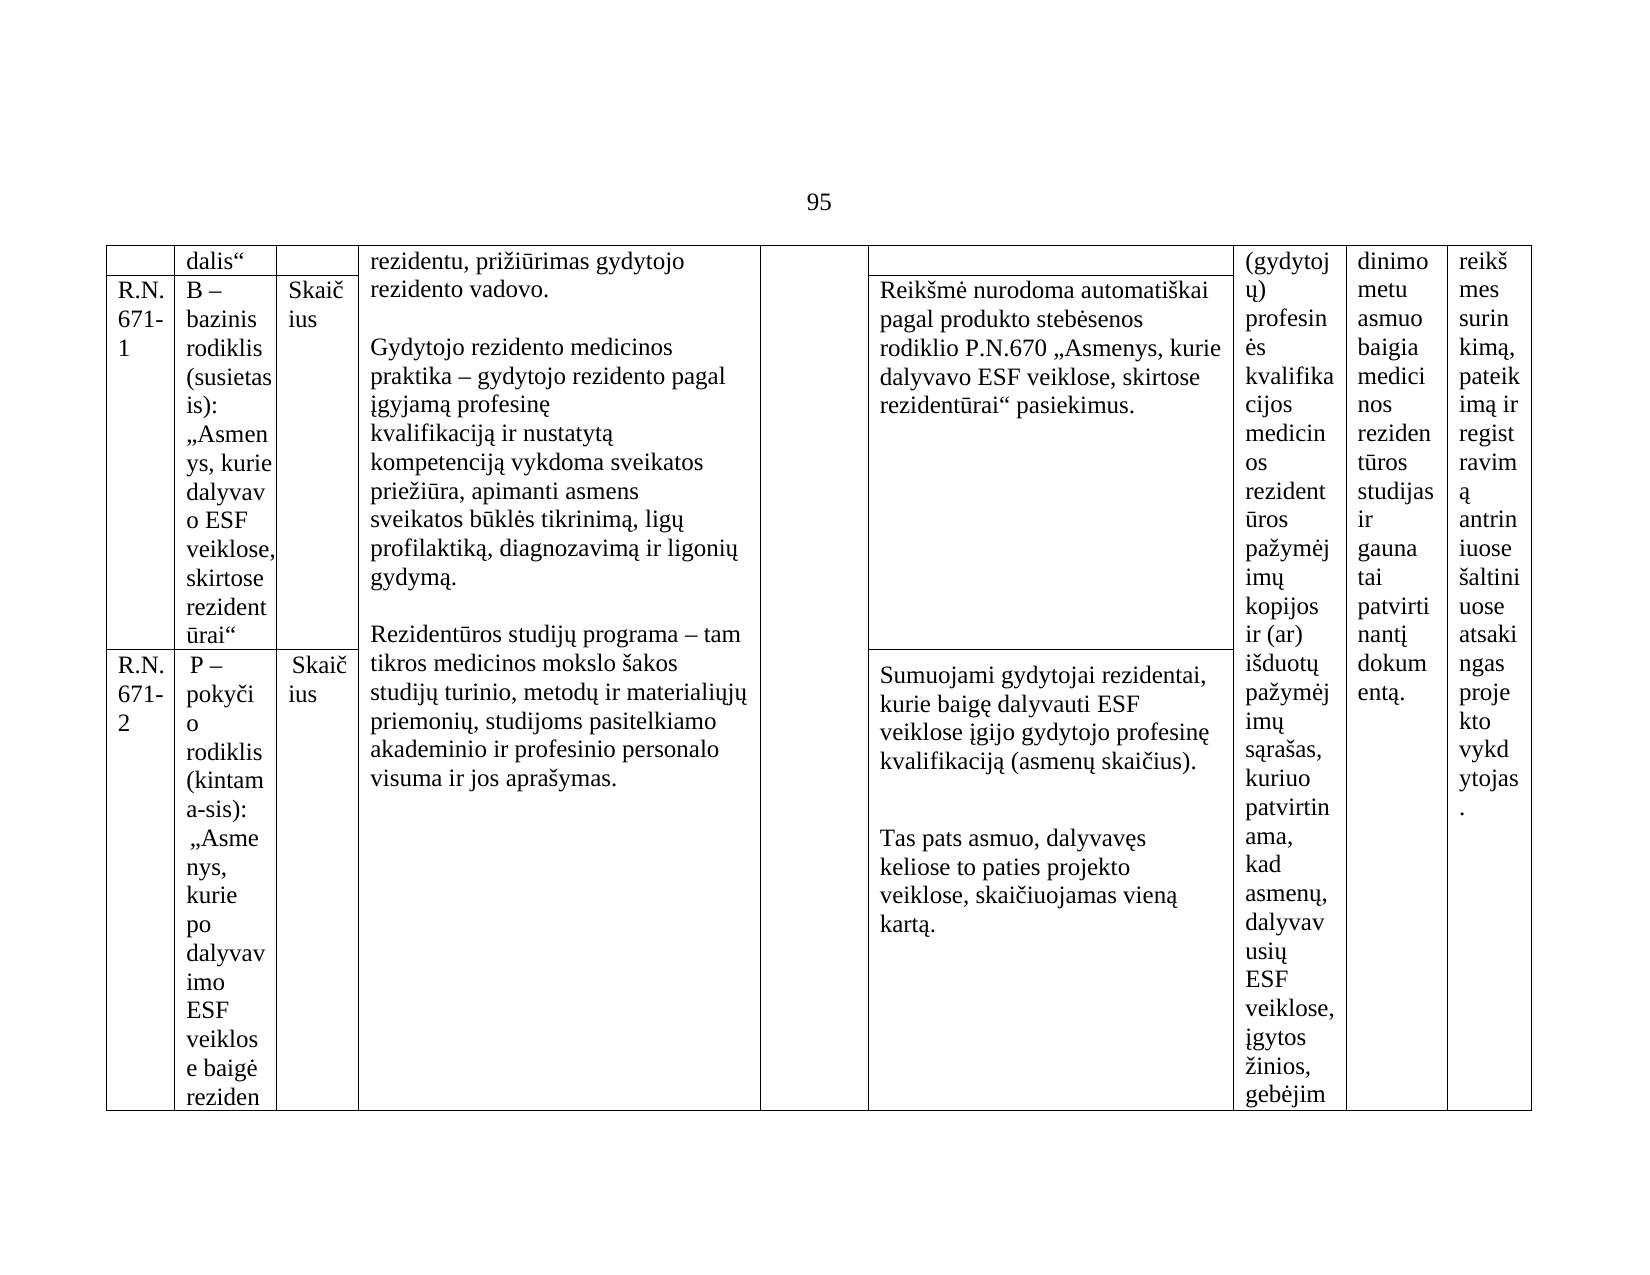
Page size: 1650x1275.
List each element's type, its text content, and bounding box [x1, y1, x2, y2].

table_cell reikšmes surinkimą, pateikimą ir registravimą antriniuose šaltiniuose atsakingas projekto vykdytojas. [1448, 246, 1531, 1110]
table_cell B – bazinis rodiklis (susietasis): „Asmenys, kurie dalyvavo ESF veiklose, skirtose rezidentūrai“ [175, 276, 276, 649]
table_cell dinimo metu asmuo baigia medicinos rezidentūros studijas ir gauna tai patvirtinantį dokumentą. [1347, 246, 1447, 1110]
table_cell Skaičius [277, 276, 358, 649]
table_cell rezidentu, prižiūrimas gydytojo rezidento vadovo. Gydytojo rezidento medicinos praktika – gydytojo rezidento pagal įgyjamą profesinę kvalifikaciją ir nustatytą kompetenciją vykdoma sveikatos priežiūra, apimanti asmens sveikatos būklės tikrinimą, ligų profilaktiką, diagnozavimą ir ligonių gydymą. Rezidentūros studijų programa – tam tikros medicinos mokslo šakos studijų turinio, metodų ir materialiųjų priemonių, studijoms pasitelkiamo akademinio ir profesinio personalo visuma ir jos aprašymas. [359, 246, 760, 1110]
table_cell [107, 246, 174, 274]
table_cell P – pokyčio rodiklis (kintama-sis): „Asmenys, kurie po dalyvavimo ESF veiklose baigė reziden [175, 650, 276, 1110]
table_cell Skaičius [277, 650, 358, 1110]
table_cell R.N.671-2 [107, 650, 174, 1110]
table_cell [761, 246, 868, 1110]
table_cell [277, 246, 358, 274]
table_cell Reikšmė nurodoma automatiškai pagal produkto stebėsenos rodiklio P.N.670 „Asmenys, kurie dalyvavo ESF veiklose, skirtose rezidentūrai“ pasiekimus. [869, 276, 1233, 649]
table_cell R.N.671-1 [107, 276, 174, 649]
table_cell (gydytojų) profesinės kvalifikacijos medicinos rezidentūros pažymėjimų kopijos ir (ar) išduotų pažymėjimų sąrašas, kuriuo patvirtinama, kad asmenų, dalyvavusių ESF veiklose, įgytos žinios, gebėjim [1234, 246, 1346, 1110]
table_cell Sumuojami gydytojai rezidentai, kurie baigę dalyvauti ESF veiklose įgijo gydytojo profesinę kvalifikaciją (asmenų skaičius). Tas pats asmuo, dalyvavęs keliose to paties projekto veiklose, skaičiuojamas vieną kartą. [869, 650, 1233, 1110]
table_cell [869, 246, 1233, 274]
table_cell dalis“ [175, 246, 276, 274]
